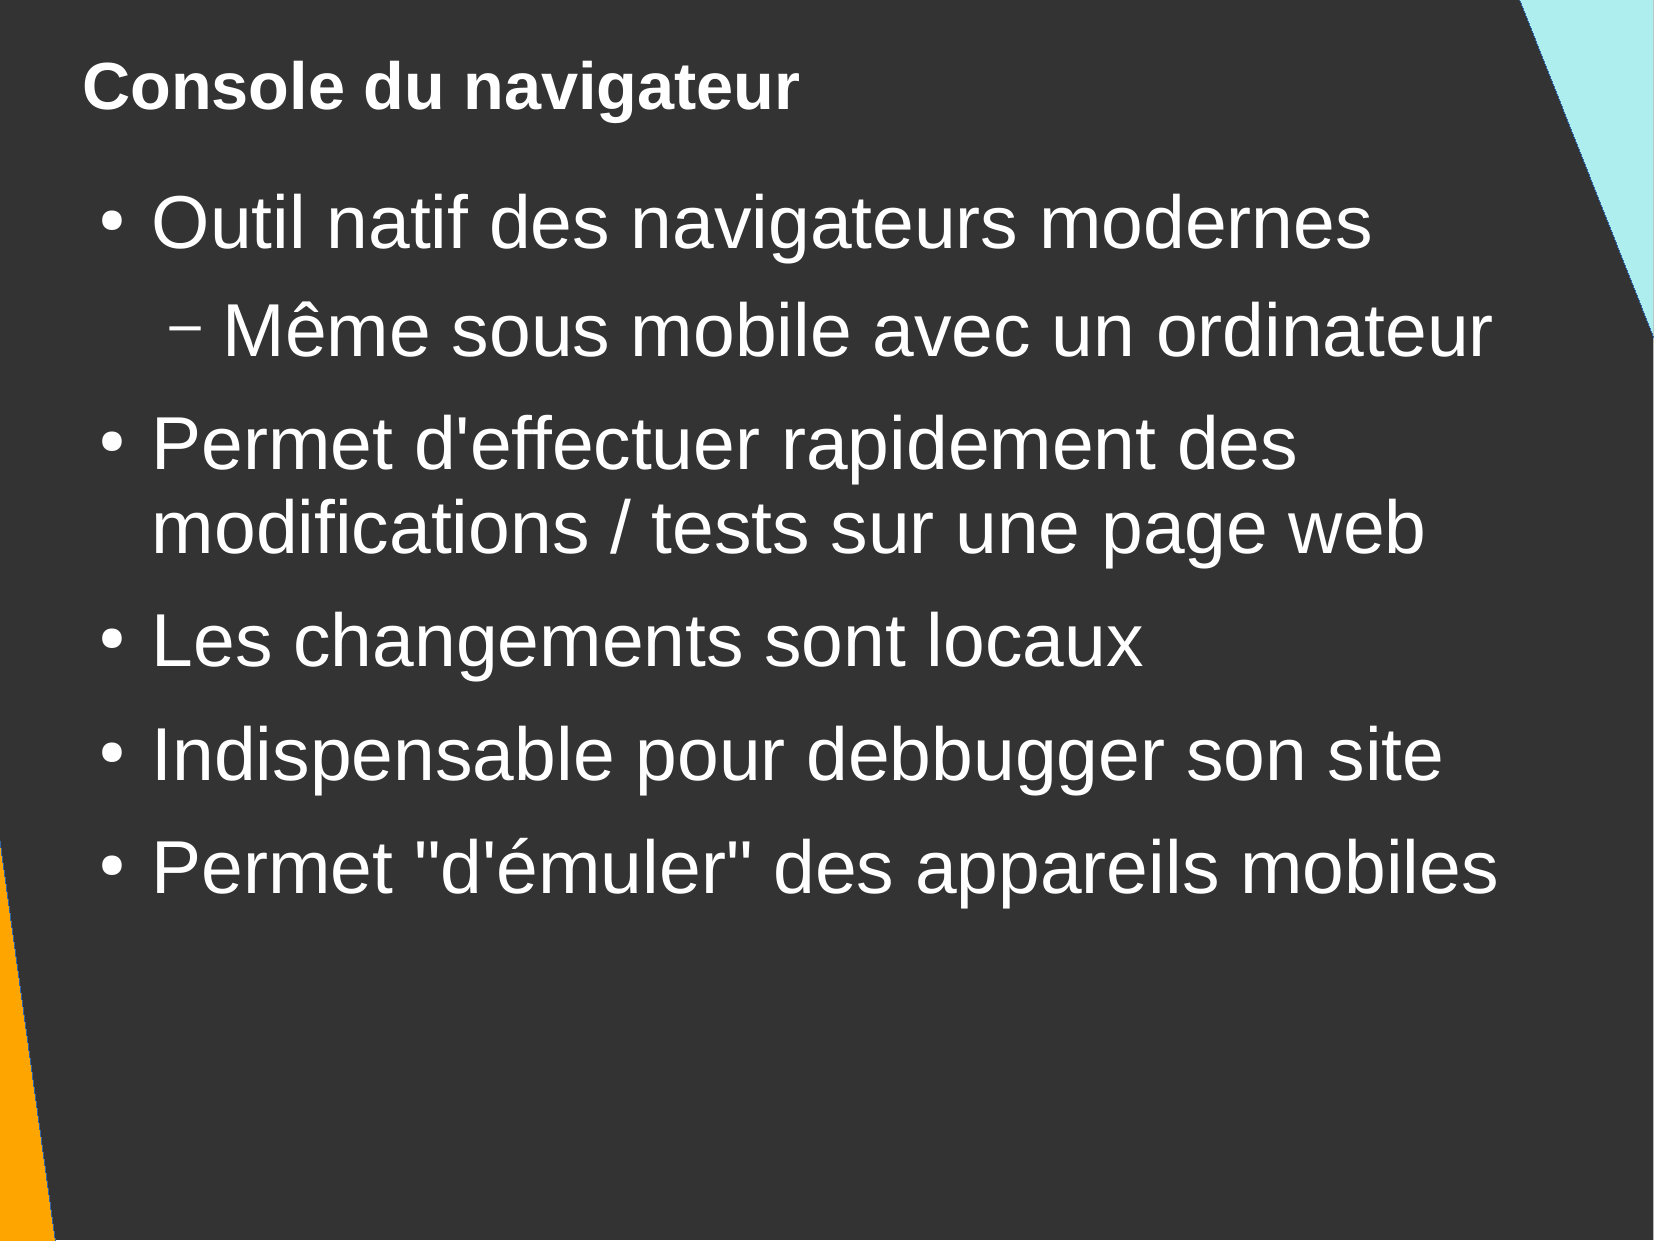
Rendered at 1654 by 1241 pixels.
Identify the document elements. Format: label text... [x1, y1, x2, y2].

title Console du navigateur [82, 49, 1571, 152]
text_box [1519, 0, 1654, 338]
text_box [0, 840, 56, 1241]
list Outil natif des navigateurs modernes Même sous mobile avec un ordinateur Permet d'effectuer rapidement des modifications / tests sur une page web Les changements sont locaux Indispensable pour debbugger son site Permet "d'émuler" des appareils mobiles [80, 180, 1605, 993]
